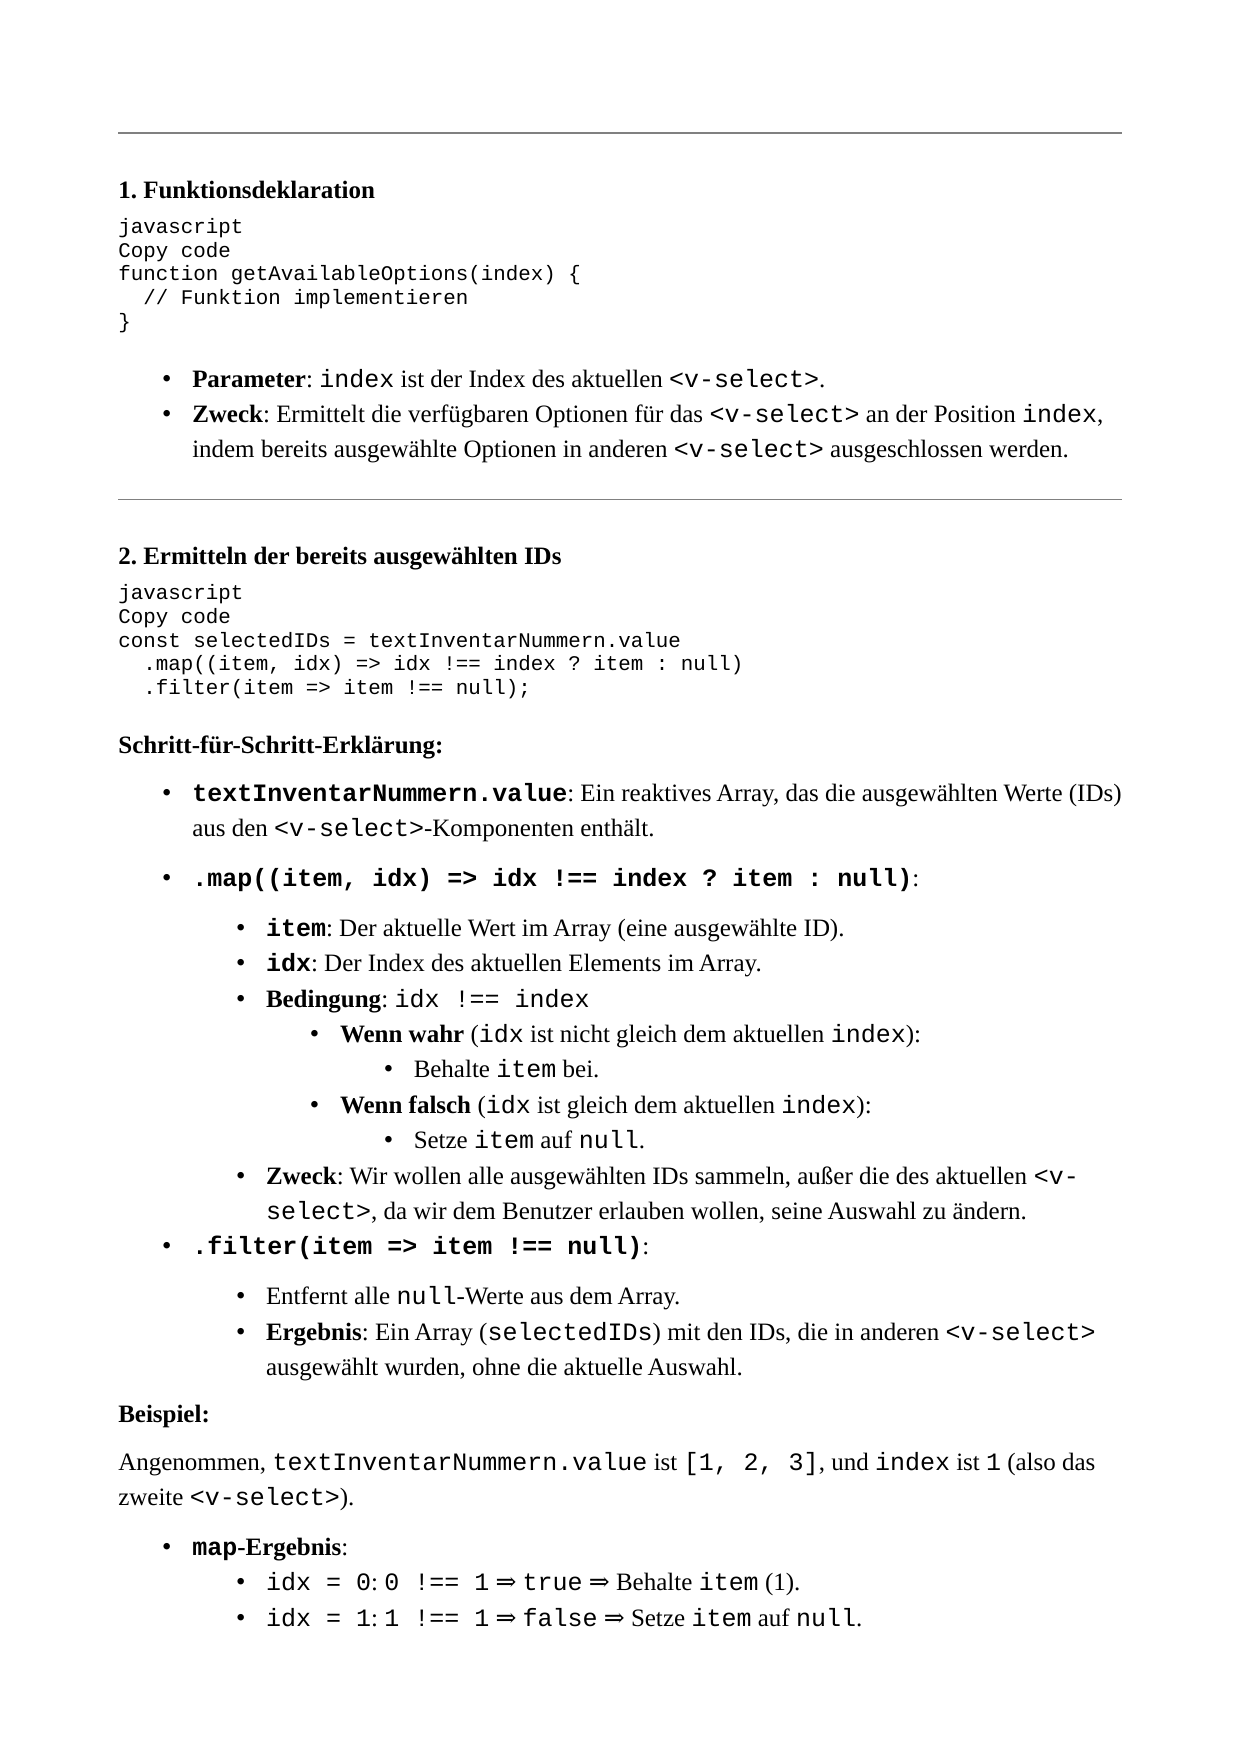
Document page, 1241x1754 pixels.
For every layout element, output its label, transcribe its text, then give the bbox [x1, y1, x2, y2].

text javascript [118, 216, 1122, 240]
text Angenommen, textInventarNummern.value ist [1, 2, 3], und index ist 1 (also das zweite <v-select>). [118, 1447, 1122, 1513]
list idx = 0: 0 !== 1 ⇒ true ⇒ Behalte item (1). [236, 1567, 1122, 1598]
text } [118, 311, 1122, 334]
list item: Der aktuelle Wert im Array (eine ausgewählte ID). [236, 913, 1122, 944]
list .map((item, idx) => idx !== index ? item : null): [162, 863, 1122, 894]
text Beispiel: [118, 1399, 1122, 1428]
text const selectedIDs = textInventarNummern.value [118, 630, 1122, 653]
list Entfernt alle null-Werte aus dem Array. [236, 1281, 1122, 1312]
text javascript [118, 582, 1122, 606]
list .filter(item => item !== null): [162, 1231, 1122, 1262]
text .filter(item => item !== null); [118, 677, 1122, 701]
text // Funktion implementieren [118, 287, 1122, 311]
subtitle 1. Funktionsdeklaration [118, 175, 1122, 204]
list Wenn falsch (idx ist gleich dem aktuellen index): [310, 1090, 1122, 1121]
list idx: Der Index des aktuellen Elements im Array. [236, 948, 1122, 979]
text Schritt-für-Schritt-Erklärung: [118, 730, 1122, 759]
text Copy code [118, 606, 1122, 630]
list Behalte item bei. [384, 1054, 1122, 1085]
list idx = 1: 1 !== 1 ⇒ false ⇒ Setze item auf null. [236, 1603, 1122, 1634]
text .map((item, idx) => idx !== index ? item : null) [118, 653, 1122, 677]
list map-Ergebnis: [162, 1532, 1122, 1563]
list Zweck: Ermittelt die verfügbaren Optionen für das <v-select> an der Position index, indem bereits ausgewählte Optionen in anderen <v-select> ausgeschlossen werden. [162, 399, 1122, 465]
list Setze item auf null. [384, 1125, 1122, 1156]
list Ergebnis: Ein Array (selectedIDs) mit den IDs, die in anderen <v-select> ausgewählt wurden, ohne die aktuelle Auswahl. [236, 1317, 1122, 1381]
list Bedingung: idx !== index [236, 984, 1122, 1014]
text Copy code [118, 240, 1122, 263]
list Zweck: Wir wollen alle ausgewählten IDs sammeln, außer die des aktuellen <v-select>, da wir dem Benutzer erlauben wollen, seine Auswahl zu ändern. [236, 1161, 1122, 1227]
text function getAvailableOptions(index) { [118, 263, 1122, 287]
list textInventarNummern.value: Ein reaktives Array, das die ausgewählten Werte (IDs) aus den <v-select>-Komponenten enthält. [162, 778, 1122, 844]
list Parameter: index ist der Index des aktuellen <v-select>. [162, 364, 1122, 395]
list Wenn wahr (idx ist nicht gleich dem aktuellen index): [310, 1019, 1122, 1050]
subtitle 2. Ermitteln der bereits ausgewählten IDs [118, 541, 1122, 570]
